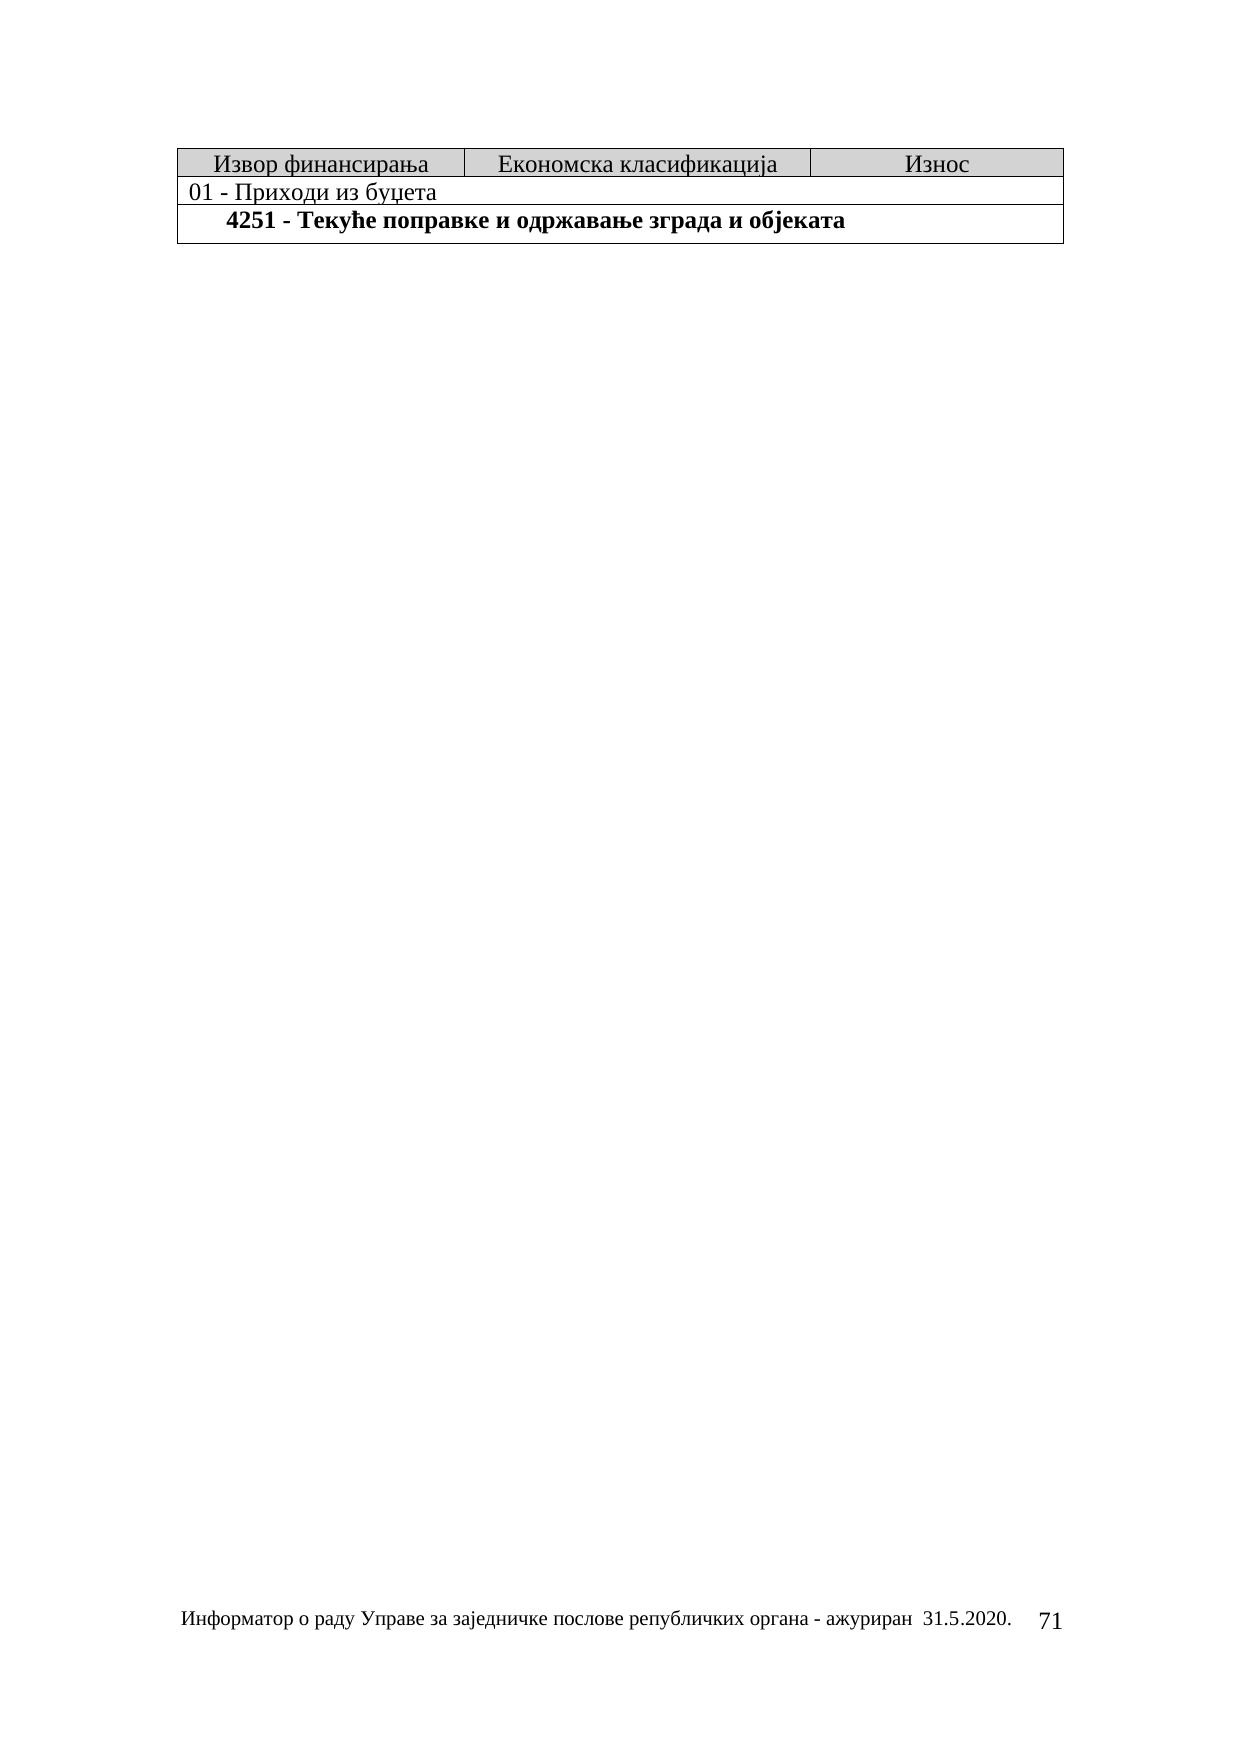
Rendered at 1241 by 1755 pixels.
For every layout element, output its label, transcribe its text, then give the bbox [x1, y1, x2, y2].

table_header Износ [811, 149, 1063, 176]
table_header Извор финансирања [178, 149, 464, 176]
table_header Економска класификација [465, 149, 810, 176]
table_cell 01 - Приходи из буџета [178, 177, 1063, 204]
table_cell 4251 - Текуће поправке и одржавање зграда и објеката [178, 205, 1063, 242]
